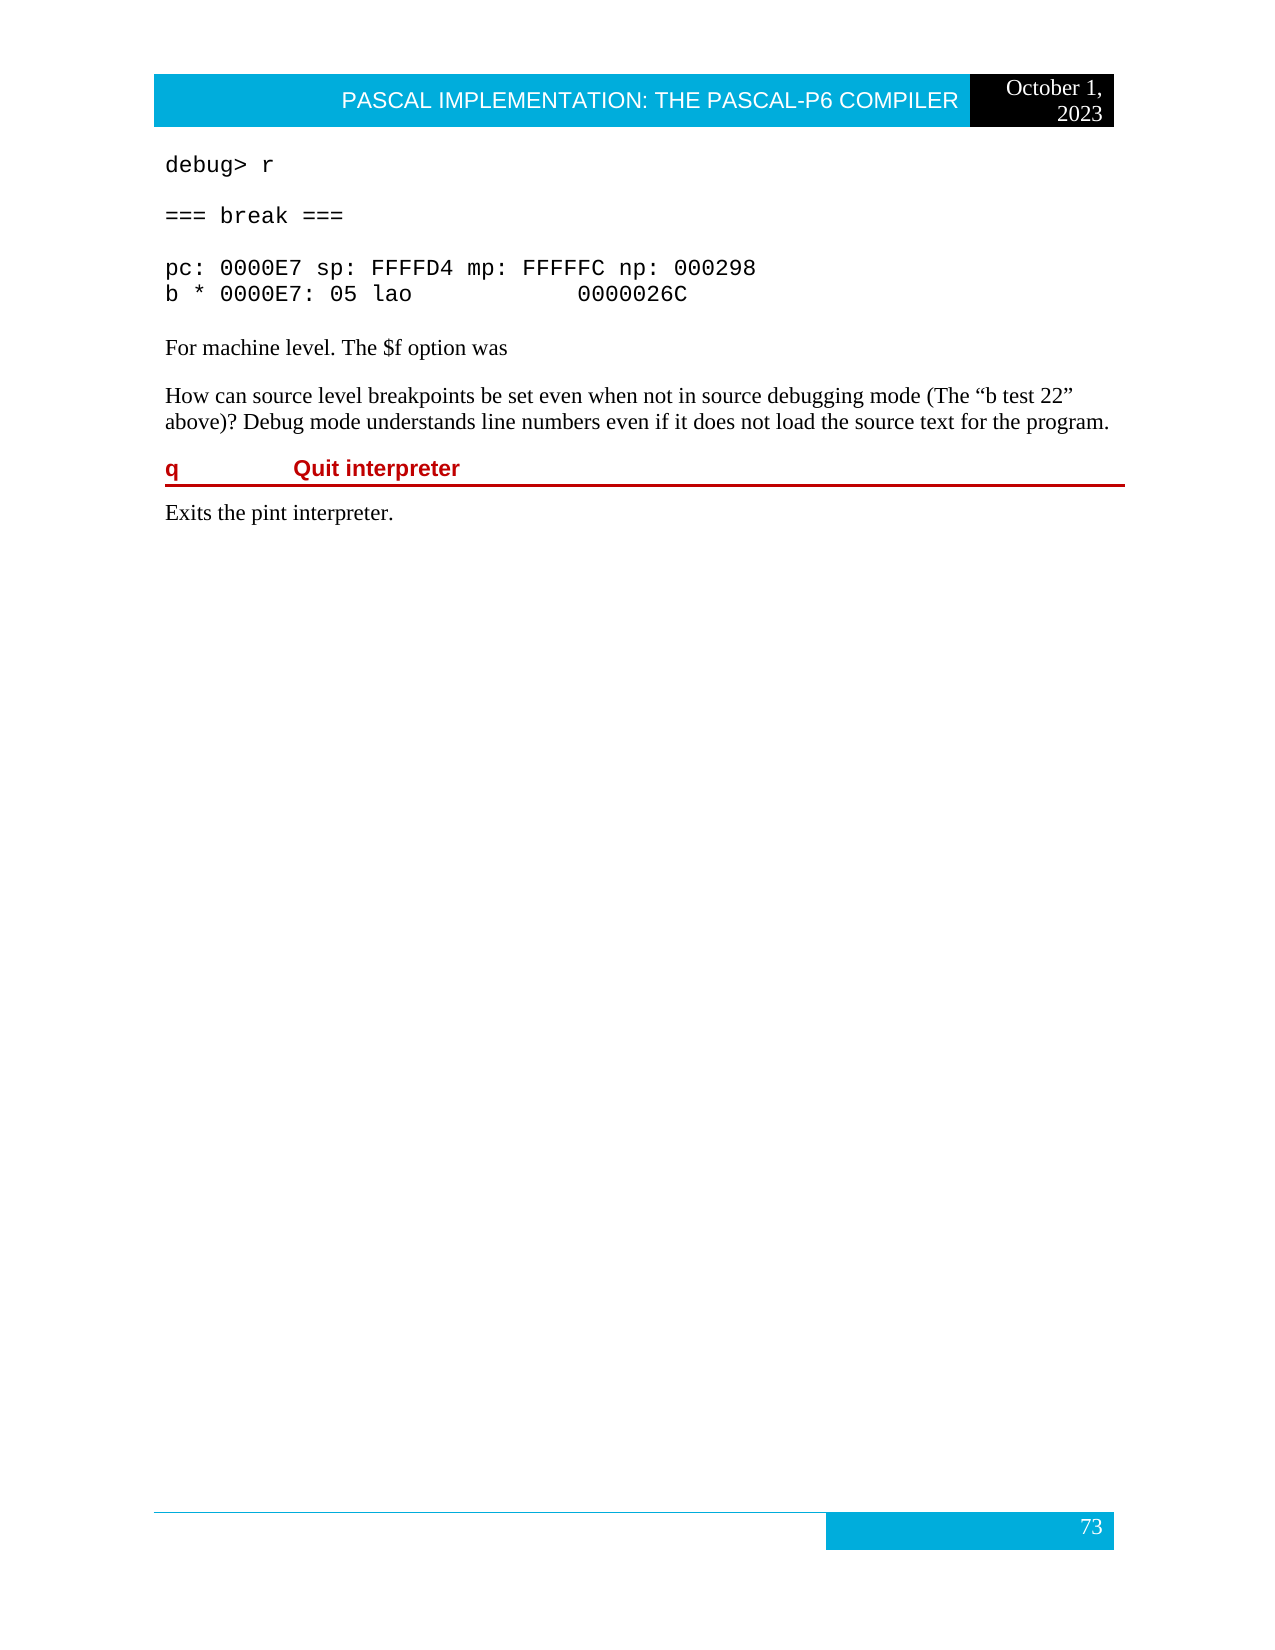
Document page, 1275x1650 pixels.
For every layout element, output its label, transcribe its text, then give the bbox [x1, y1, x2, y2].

text debug> r [165, 153, 1125, 179]
subtitle q Quit interpreter [165, 455, 1125, 484]
text === break === [165, 205, 1125, 231]
text b * 0000E7: 05 lao 0000026C [165, 283, 1125, 308]
text For machine level. The $f option was [165, 334, 1125, 361]
text How can source level breakpoints be set even when not in source debugging mode (The “b test 22” above)? Debug mode understands line numbers even if it does not load the source text for the program. [165, 382, 1125, 434]
text pc: 0000E7 sp: FFFFD4 mp: FFFFFC np: 000298 [165, 257, 1125, 283]
text Exits the pint interpreter. [165, 499, 1125, 526]
